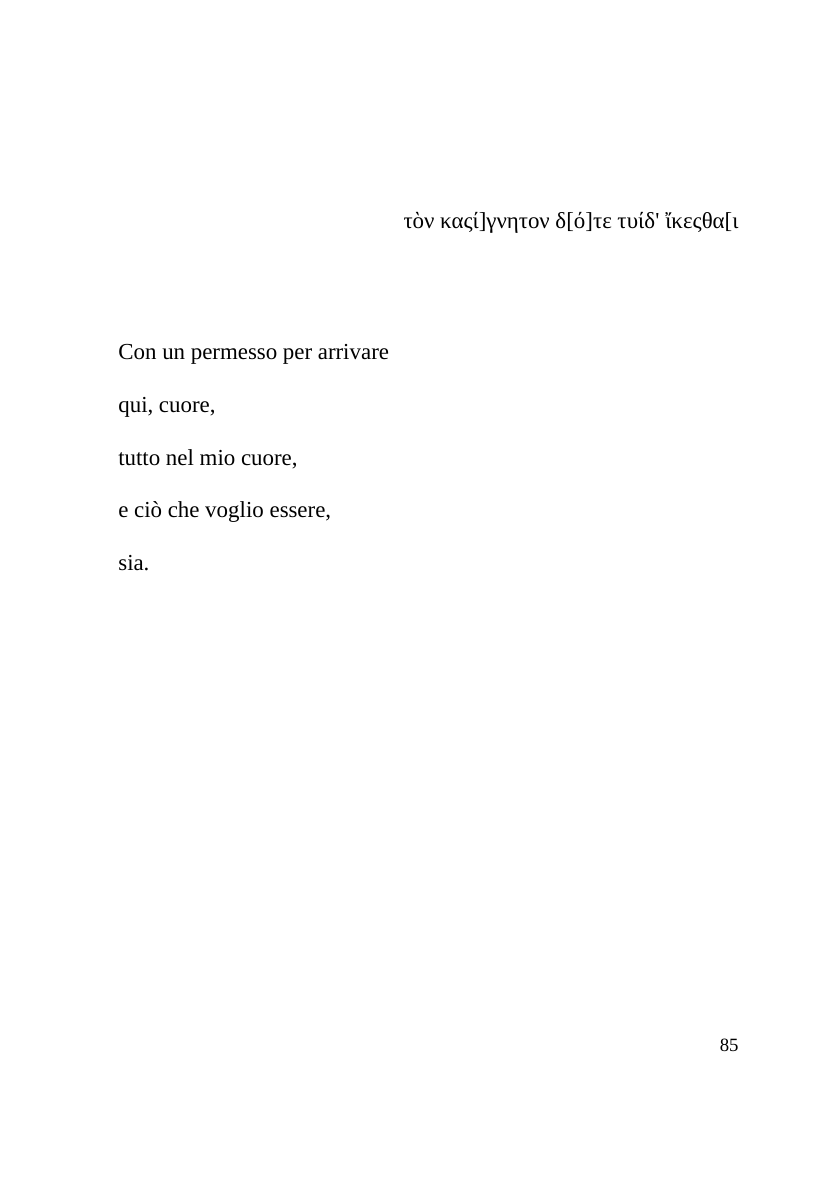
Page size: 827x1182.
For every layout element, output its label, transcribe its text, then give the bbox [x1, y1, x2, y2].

text qui, cuore, [88, 391, 738, 417]
text tutto nel mio cuore, [88, 444, 738, 470]
text τὸν καςί]γνητον δ[ό]τε τυίδ' ἴκεςθα[ι [88, 207, 738, 233]
text sia. [88, 549, 738, 576]
text e ciò che voglio essere, [88, 497, 738, 523]
text Con un permesso per arrivare [88, 338, 738, 365]
